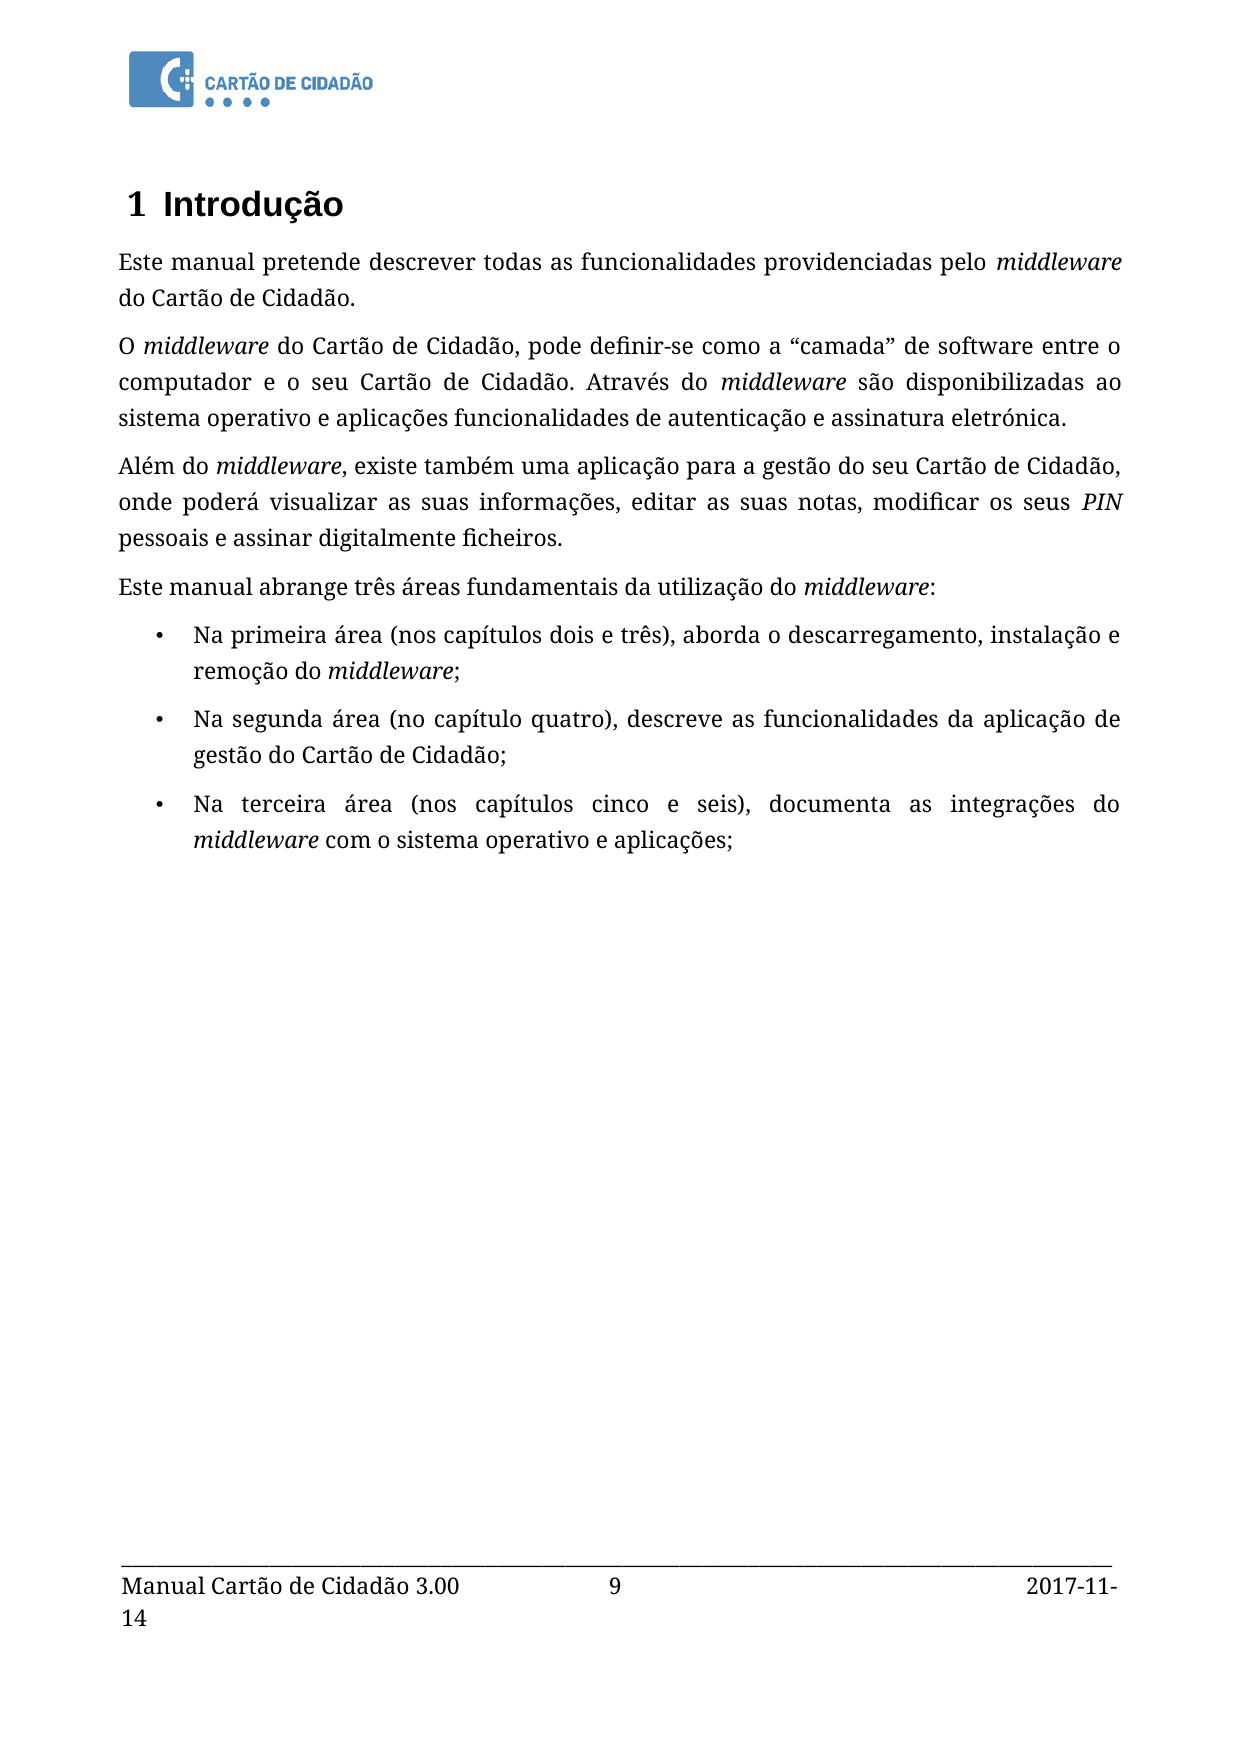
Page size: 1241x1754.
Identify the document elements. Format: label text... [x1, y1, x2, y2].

text Este manual pretende descrever todas as funcionalidades providenciadas pelo middleware do Cartão de Cidadão. [118, 246, 1122, 313]
text Este manual abrange três áreas fundamentais da utilização do middleware: [118, 571, 1122, 602]
list Na segunda área (no capítulo quatro), descreve as funcionalidades da aplicação de gestão do Cartão de Cidadão; [156, 703, 1122, 771]
text Além do middleware, existe também uma aplicação para a gestão do seu Cartão de Cidadão, onde poderá visualizar as suas informações, editar as suas notas, modificar os seus PIN pessoais e assinar digitalmente ficheiros. [118, 450, 1122, 553]
picture [127, 45, 420, 115]
subtitle Introdução [118, 179, 1122, 226]
list Na primeira área (nos capítulos dois e três), aborda o descarregamento, instalação e remoção do middleware; [156, 619, 1122, 686]
list Na terceira área (nos capítulos cinco e seis), documenta as integrações do middleware com o sistema operativo e aplicações; [156, 788, 1122, 855]
text O middleware do Cartão de Cidadão, pode definir-se como a “camada” de software entre o computador e o seu Cartão de Cidadão. Através do middleware são disponibilizadas ao sistema operativo e aplicações funcionalidades de autenticação e assinatura eletrónica. [118, 330, 1122, 433]
